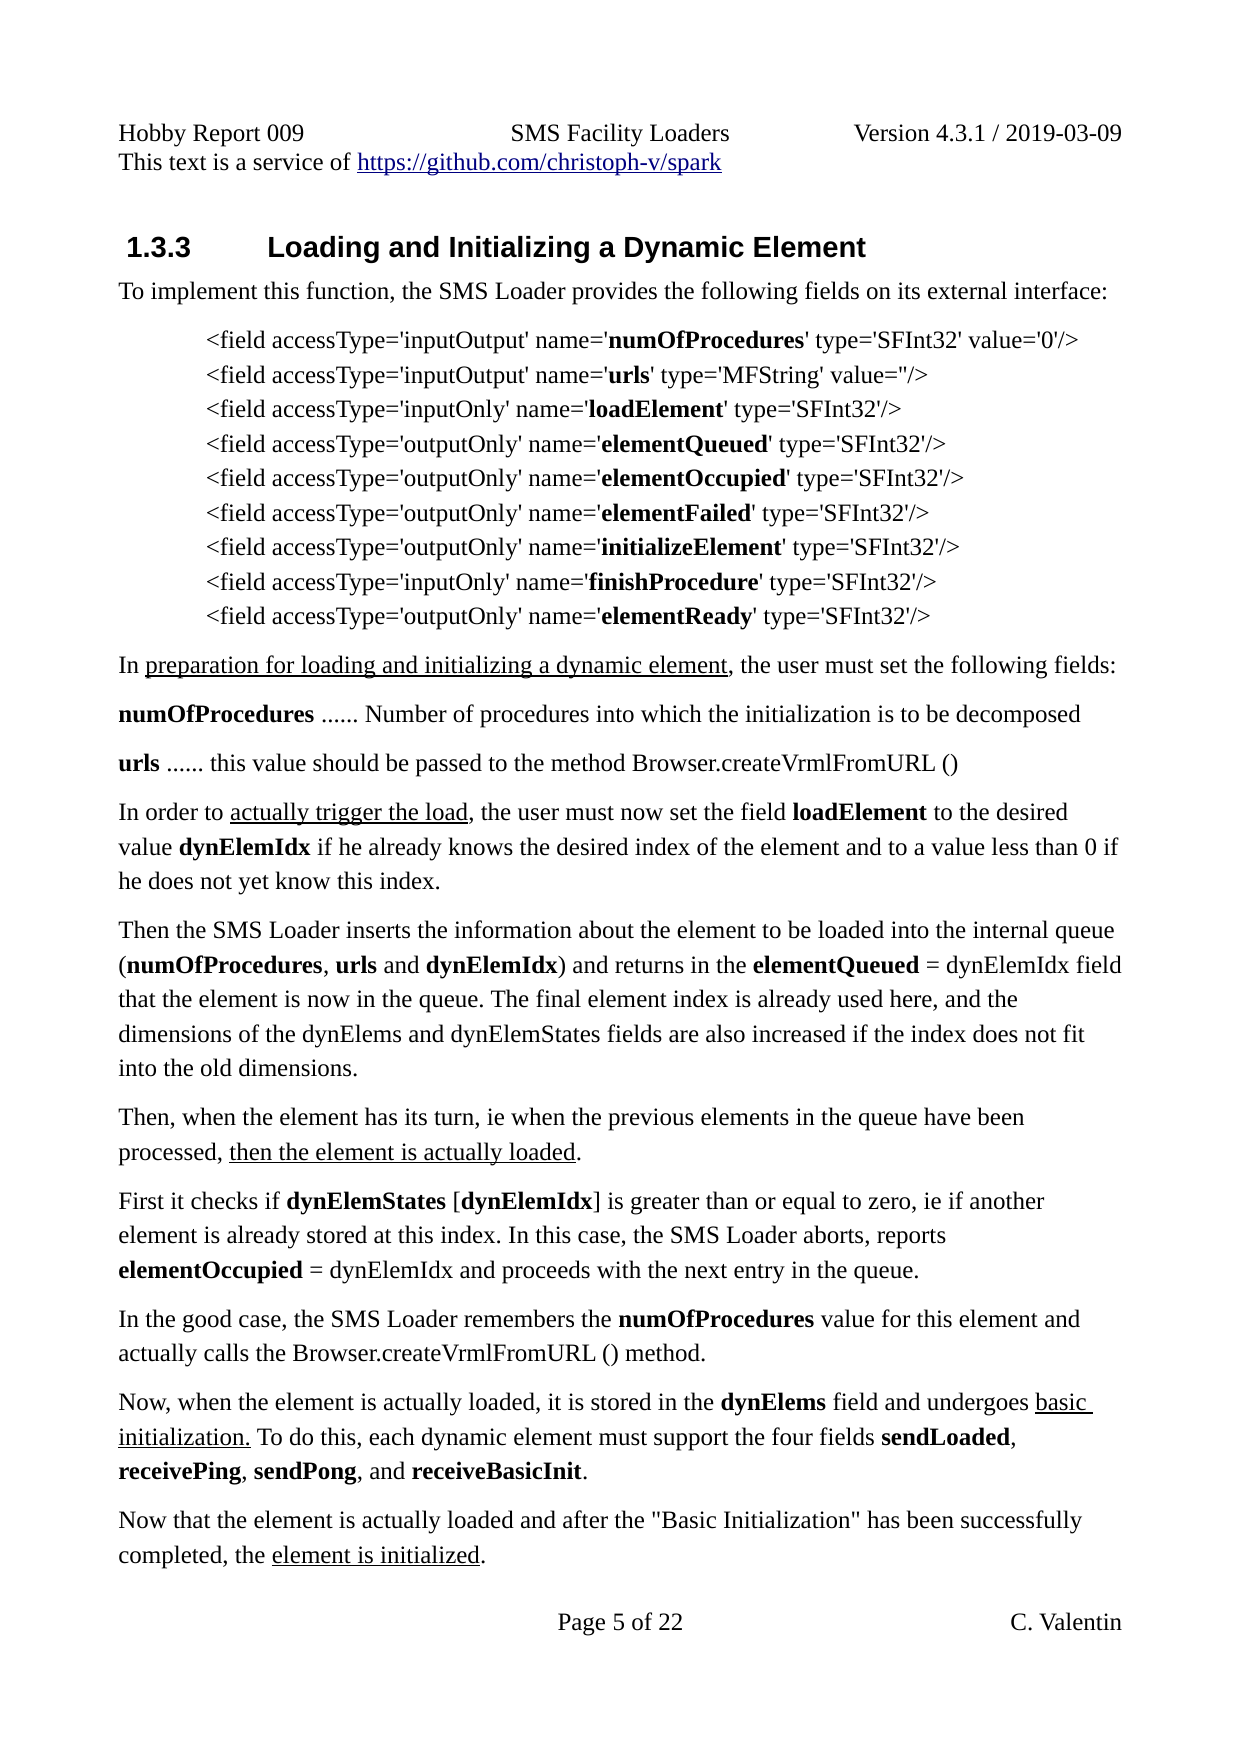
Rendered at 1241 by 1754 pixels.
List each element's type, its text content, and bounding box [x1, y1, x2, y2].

text Then the SMS Loader inserts the information about the element to be loaded into the internal queue (numOfProcedures, urls and dynElemIdx) and returns in the elementQueued = dynElemIdx field that the element is now in the queue. The final element index is already used here, and the dimensions of the dynElems and dynElemStates fields are also increased if the index does not fit into the old dimensions. [118, 915, 1122, 1082]
text Now, when the element is actually loaded, it is stored in the dynElems field and undergoes basic initialization. To do this, each dynamic element must support the four fields sendLoaded, receivePing, sendPong, and receiveBasicInit. [118, 1387, 1122, 1485]
text First it checks if dynElemStates [dynElemIdx] is greater than or equal to zero, ie if another element is already stored at this index. In this case, the SMS Loader aborts, reports elementOccupied = dynElemIdx and proceeds with the next entry in the queue. [118, 1186, 1122, 1283]
text In order to actually trigger the load, the user must now set the field loadElement to the desired value dynElemIdx if he already knows the desired index of the element and to a value less than 0 if he does not yet know this index. [118, 797, 1122, 895]
text urls ...... this value should be passed to the method Browser.createVrmlFromURL () [118, 748, 1122, 777]
subtitle Loading and Initializing a Dynamic Element [118, 230, 1122, 264]
text In preparation for loading and initializing a dynamic element, the user must set the following fields: [118, 650, 1122, 679]
text Then, when the element has its turn, ie when the previous elements in the queue have been processed, then the element is actually loaded. [118, 1102, 1122, 1166]
text Now that the element is actually loaded and after the "Basic Initialization" has been successfully completed, the element is initialized. [118, 1505, 1122, 1569]
text numOfProcedures ...... Number of procedures into which the initialization is to be decomposed [118, 699, 1122, 728]
text <field accessType='inputOutput' name='numOfProcedures' type='SFInt32' value='0'/> <field accessType='inputOutput' name='urls' type='MFString' value=''/> <field accessType='inputOnly' name='loadElement' type='SFInt32'/> <field accessType='outputOnly' name='elementQueued' type='SFInt32'/> <field accessType='outputOnly' name='elementOccupied' type='SFInt32'/> <field accessType='outputOnly' name='elementFailed' type='SFInt32'/> <field accessType='outputOnly' name='initializeElement' type='SFInt32'/> <field accessType='inputOnly' name='finishProcedure' type='SFInt32'/> <field accessType='outputOnly' name='elementReady' type='SFInt32'/> [118, 325, 1122, 630]
text In the good case, the SMS Loader remembers the numOfProcedures value for this element and actually calls the Browser.createVrmlFromURL () method. [118, 1304, 1122, 1367]
text To implement this function, the SMS Loader provides the following fields on its external interface: [118, 276, 1122, 305]
